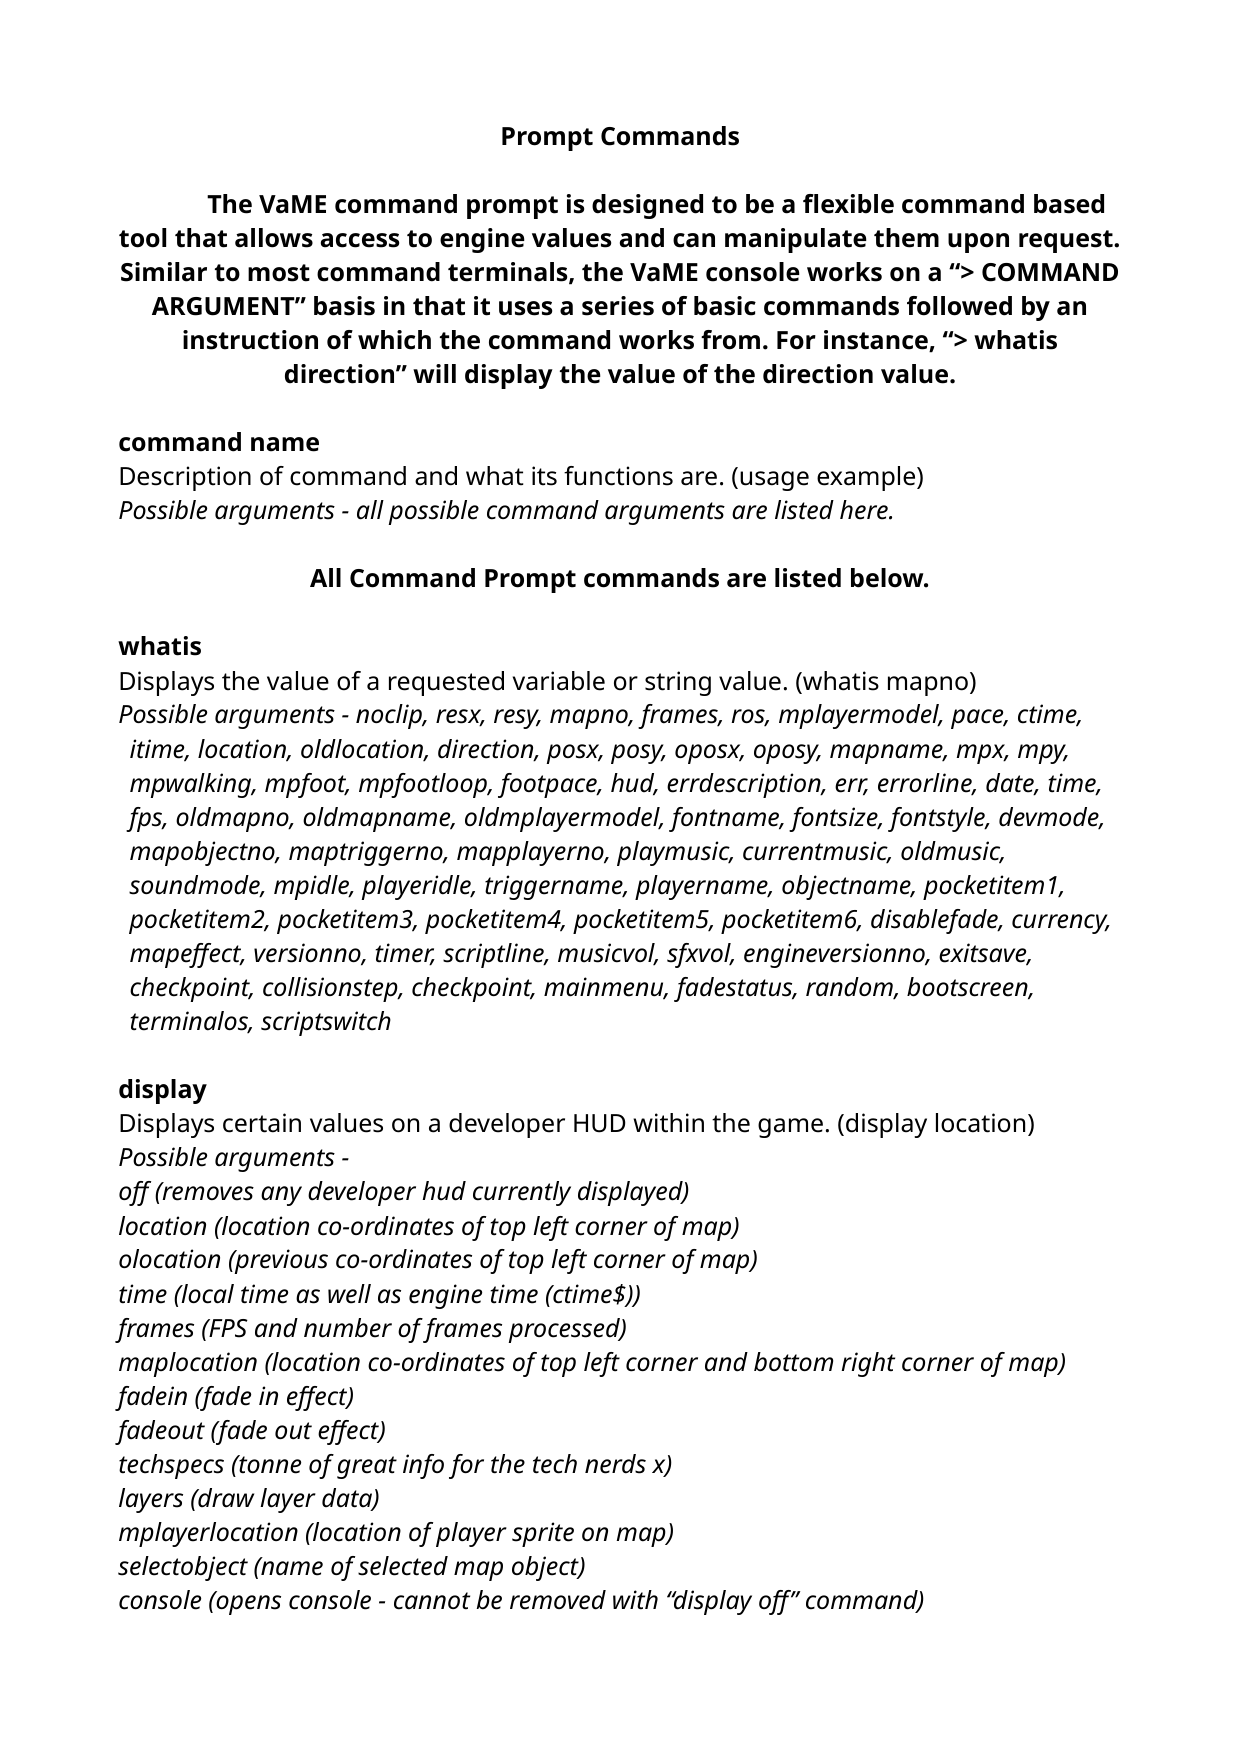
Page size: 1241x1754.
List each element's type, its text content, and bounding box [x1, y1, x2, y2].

text All Command Prompt commands are listed below. [118, 561, 1122, 595]
text selectobject (name of selected map object) [118, 1549, 1122, 1583]
text fadein (fade in effect) [118, 1378, 1122, 1412]
text display [118, 1072, 1122, 1106]
text location (location co-ordinates of top left corner of map) [118, 1208, 1122, 1242]
text Possible arguments - all possible command arguments are listed here. [118, 493, 1122, 527]
text Description of command and what its functions are. (usage example) [118, 459, 1122, 493]
text off (removes any developer hud currently displayed) [118, 1174, 1122, 1208]
subtitle Prompt Commands [118, 118, 1122, 152]
text Displays certain values on a developer HUD within the game. (display location) [118, 1106, 1122, 1140]
text techspecs (tonne of great info for the tech nerds x) [118, 1447, 1122, 1481]
text frames (FPS and number of frames processed) [118, 1310, 1122, 1344]
text maplocation (location co-ordinates of top left corner and bottom right corner of map) [118, 1344, 1122, 1378]
text command name [118, 425, 1122, 459]
text whatis [118, 629, 1122, 663]
text The VaME command prompt is designed to be a flexible command based tool that allows access to engine values and can manipulate them upon request. Similar to most command terminals, the VaME console works on a “> COMMAND ARGUMENT” basis in that it uses a series of basic commands followed by an instruction of which the command works from. For instance, “> whatis direction” will display the value of the direction value. [118, 186, 1122, 391]
text Displays the value of a requested variable or string value. (whatis mapno) [118, 663, 1122, 697]
text console (opens console - cannot be removed with “display off” command) [118, 1583, 1122, 1617]
text olocation (previous co-ordinates of top left corner of map) [118, 1242, 1122, 1276]
text Possible arguments - [118, 1140, 1122, 1174]
text layers (draw layer data) [118, 1481, 1122, 1515]
text fadeout (fade out effect) [118, 1412, 1122, 1447]
text mplayerlocation (location of player sprite on map) [118, 1515, 1122, 1549]
text time (local time as well as engine time (ctime$)) [118, 1276, 1122, 1310]
text Possible arguments - noclip, resx, resy, mapno, frames, ros, mplayermodel, pace, ctime, itime, location, oldlocation, direction, posx, posy, oposx, oposy, mapname, mpx, mpy, mpwalking, mpfoot, mpfootloop, footpace, hud, errdescription, err, errorline, date, time, fps, oldmapno, oldmapname, oldmplayermodel, fontname, fontsize, fontstyle, devmode, mapobjectno, maptriggerno, mapplayerno, playmusic, currentmusic, oldmusic, soundmode, mpidle, playeridle, triggername, playername, objectname, pocketitem1, pocketitem2, pocketitem3, pocketitem4, pocketitem5, pocketitem6, disablefade, currency, mapeffect, versionno, timer, scriptline, musicvol, sfxvol, engineversionno, exitsave, checkpoint, collisionstep, checkpoint, mainmenu, fadestatus, random, bootscreen, terminalos, scriptswitch [118, 697, 1122, 1038]
